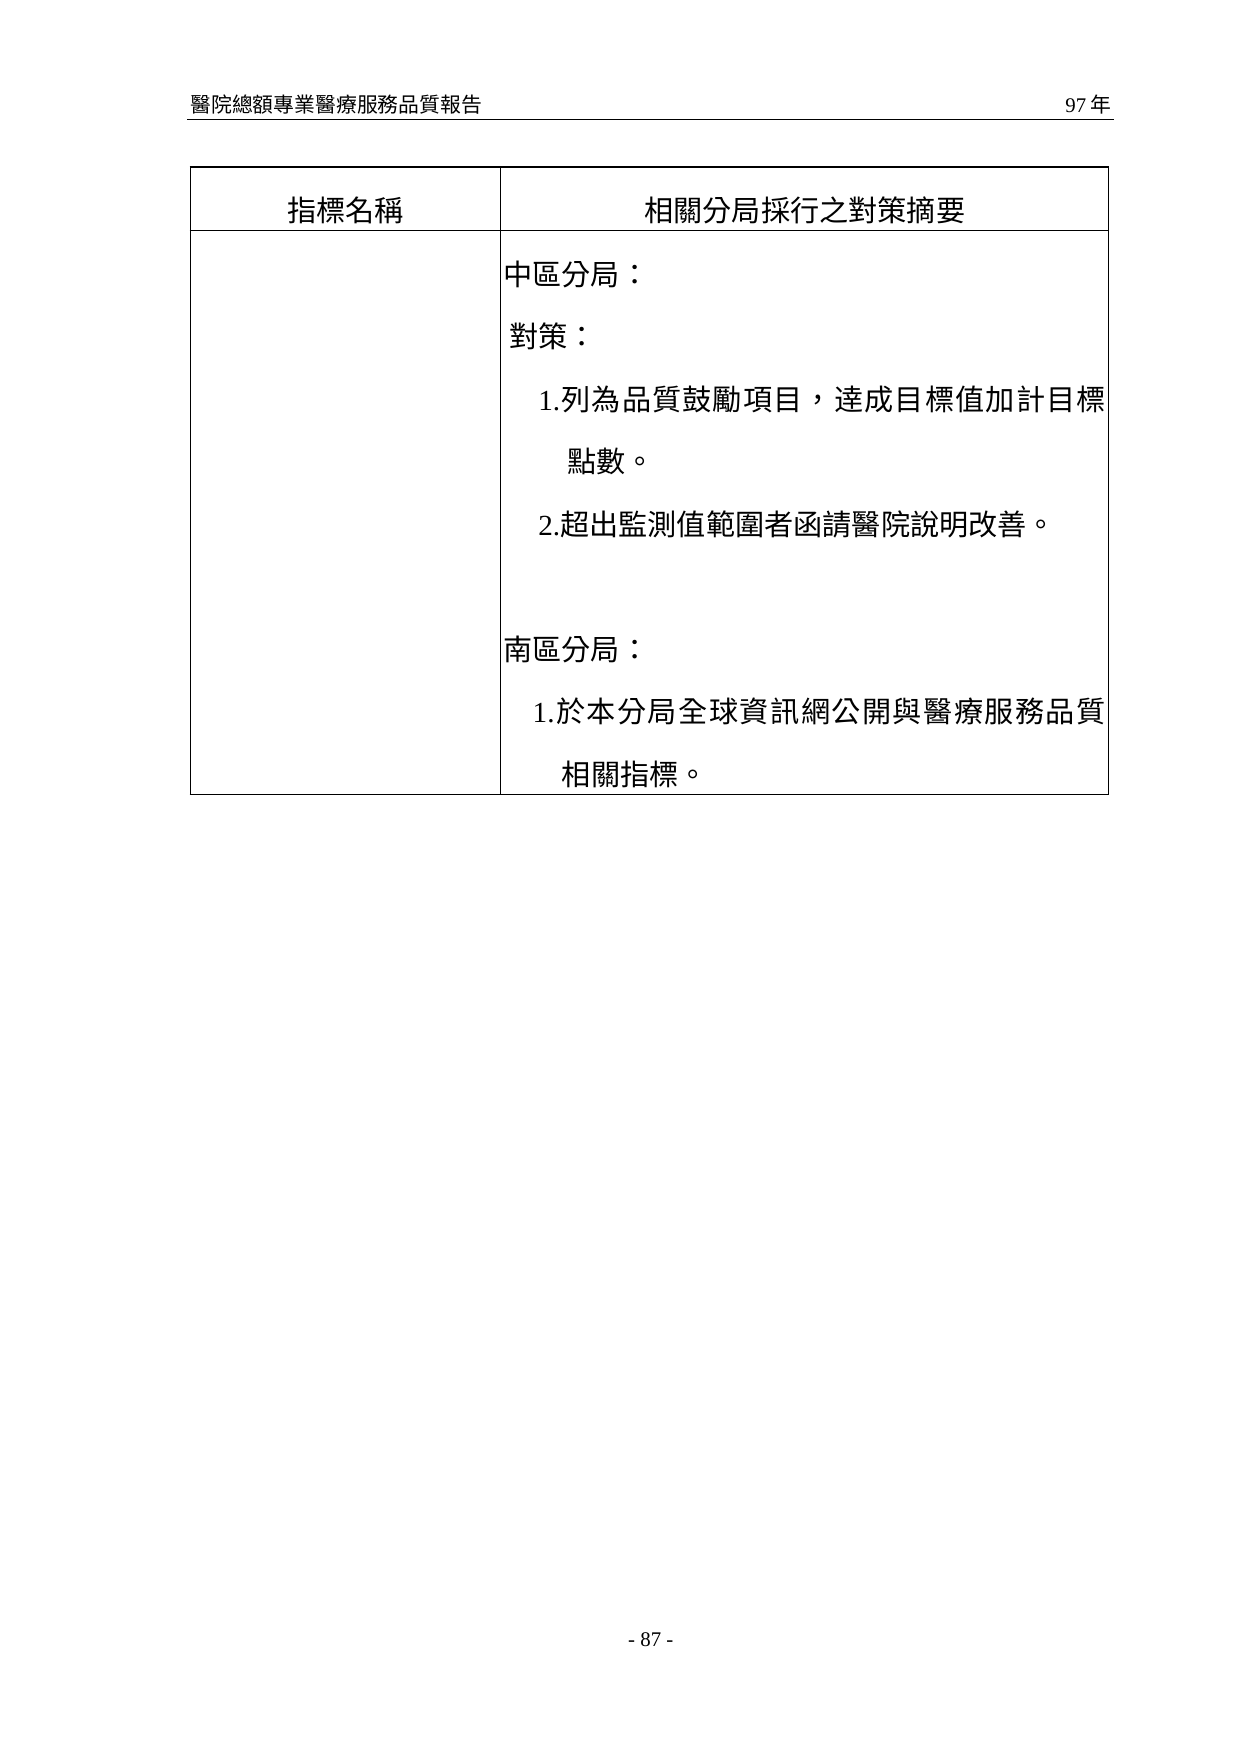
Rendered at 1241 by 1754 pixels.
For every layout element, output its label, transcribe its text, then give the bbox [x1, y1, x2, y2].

table_cell [191, 231, 500, 793]
table_header 指標名稱 [191, 168, 500, 230]
table_cell 中區分局： 對策： 1.列為品質鼓勵項目，逹成目標值加計目標點數。 2.超出監測值範圍者函請醫院說明改善。 南區分局： 1.於本分局全球資訊網公開與醫療服務品質相關指標。 [501, 231, 1108, 793]
table_header 相關分局採行之對策摘要 [501, 168, 1108, 230]
